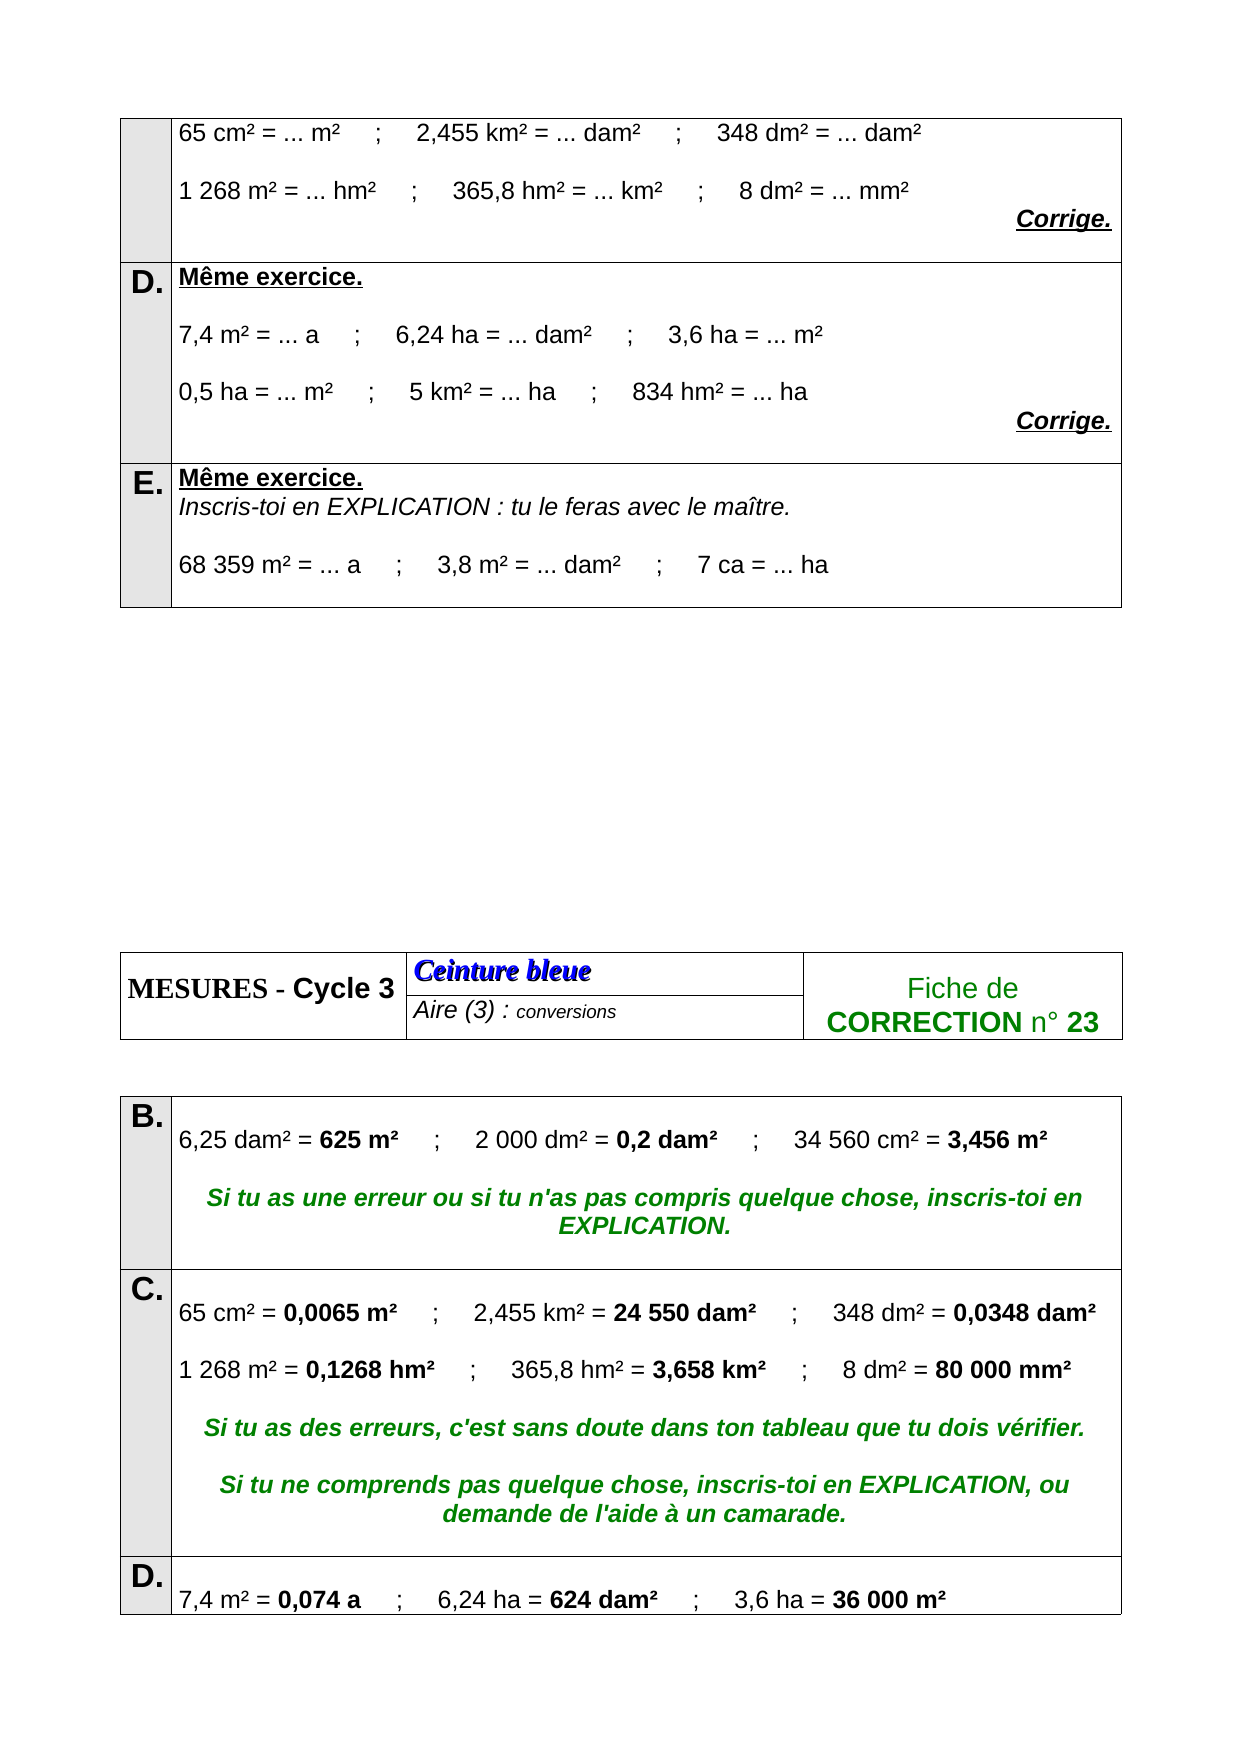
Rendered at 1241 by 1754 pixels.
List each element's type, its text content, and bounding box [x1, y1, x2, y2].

table_header Fiche de CORRECTION n° 23 [804, 953, 1122, 1039]
table_cell E. [121, 464, 171, 607]
table_header Ceinture bleue [407, 953, 803, 994]
table_cell [121, 119, 171, 262]
table_cell Même exercice. 7,4 m² = ... a ; 6,24 ha = ... dam² ; 3,6 ha = ... m² 0,5 ha = ... m² ; 5 km² = ... ha ; 834 hm² = ... ha Corrige. [172, 263, 1121, 463]
table_cell 65 cm² = ... m² ; 2,455 km² = ... dam² ; 348 dm² = ... dam² 1 268 m² = ... hm² ; 365,8 hm² = ... km² ; 8 dm² = ... mm² Corrige. [172, 119, 1121, 262]
table_header B. [121, 1097, 171, 1269]
table_cell C. [121, 1270, 171, 1556]
table_cell 7,4 m² = 0,074 a ; 6,24 ha = 624 dam² ; 3,6 ha = 36 000 m² [172, 1557, 1121, 1614]
table_cell Même exercice. Inscris-toi en EXPLICATION : tu le feras avec le maître. 68 359 m² = ... a ; 3,8 m² = ... dam² ; 7 ca = ... ha [172, 464, 1121, 607]
table_cell 65 cm² = 0,0065 m² ; 2,455 km² = 24 550 dam² ; 348 dm² = 0,0348 dam² 1 268 m² = 0,1268 hm² ; 365,8 hm² = 3,658 km² ; 8 dm² = 80 000 mm² Si tu as des erreurs, c'est sans doute dans ton tableau que tu dois vérifier. Si tu ne comprends pas quelque chose, inscris-toi en EXPLICATION, ou demande de l'aide à un camarade. [172, 1270, 1121, 1556]
table_cell D. [121, 1557, 171, 1614]
table_cell Aire (3) : conversions [407, 996, 803, 1039]
table_header 6,25 dam² = 625 m² ; 2 000 dm² = 0,2 dam² ; 34 560 cm² = 3,456 m² Si tu as une erreur ou si tu n'as pas compris quelque chose, inscris-toi en EXPLICATION. [172, 1097, 1121, 1269]
table_cell D. [121, 263, 171, 463]
table_header MESURES - Cycle 3 [121, 953, 406, 1039]
